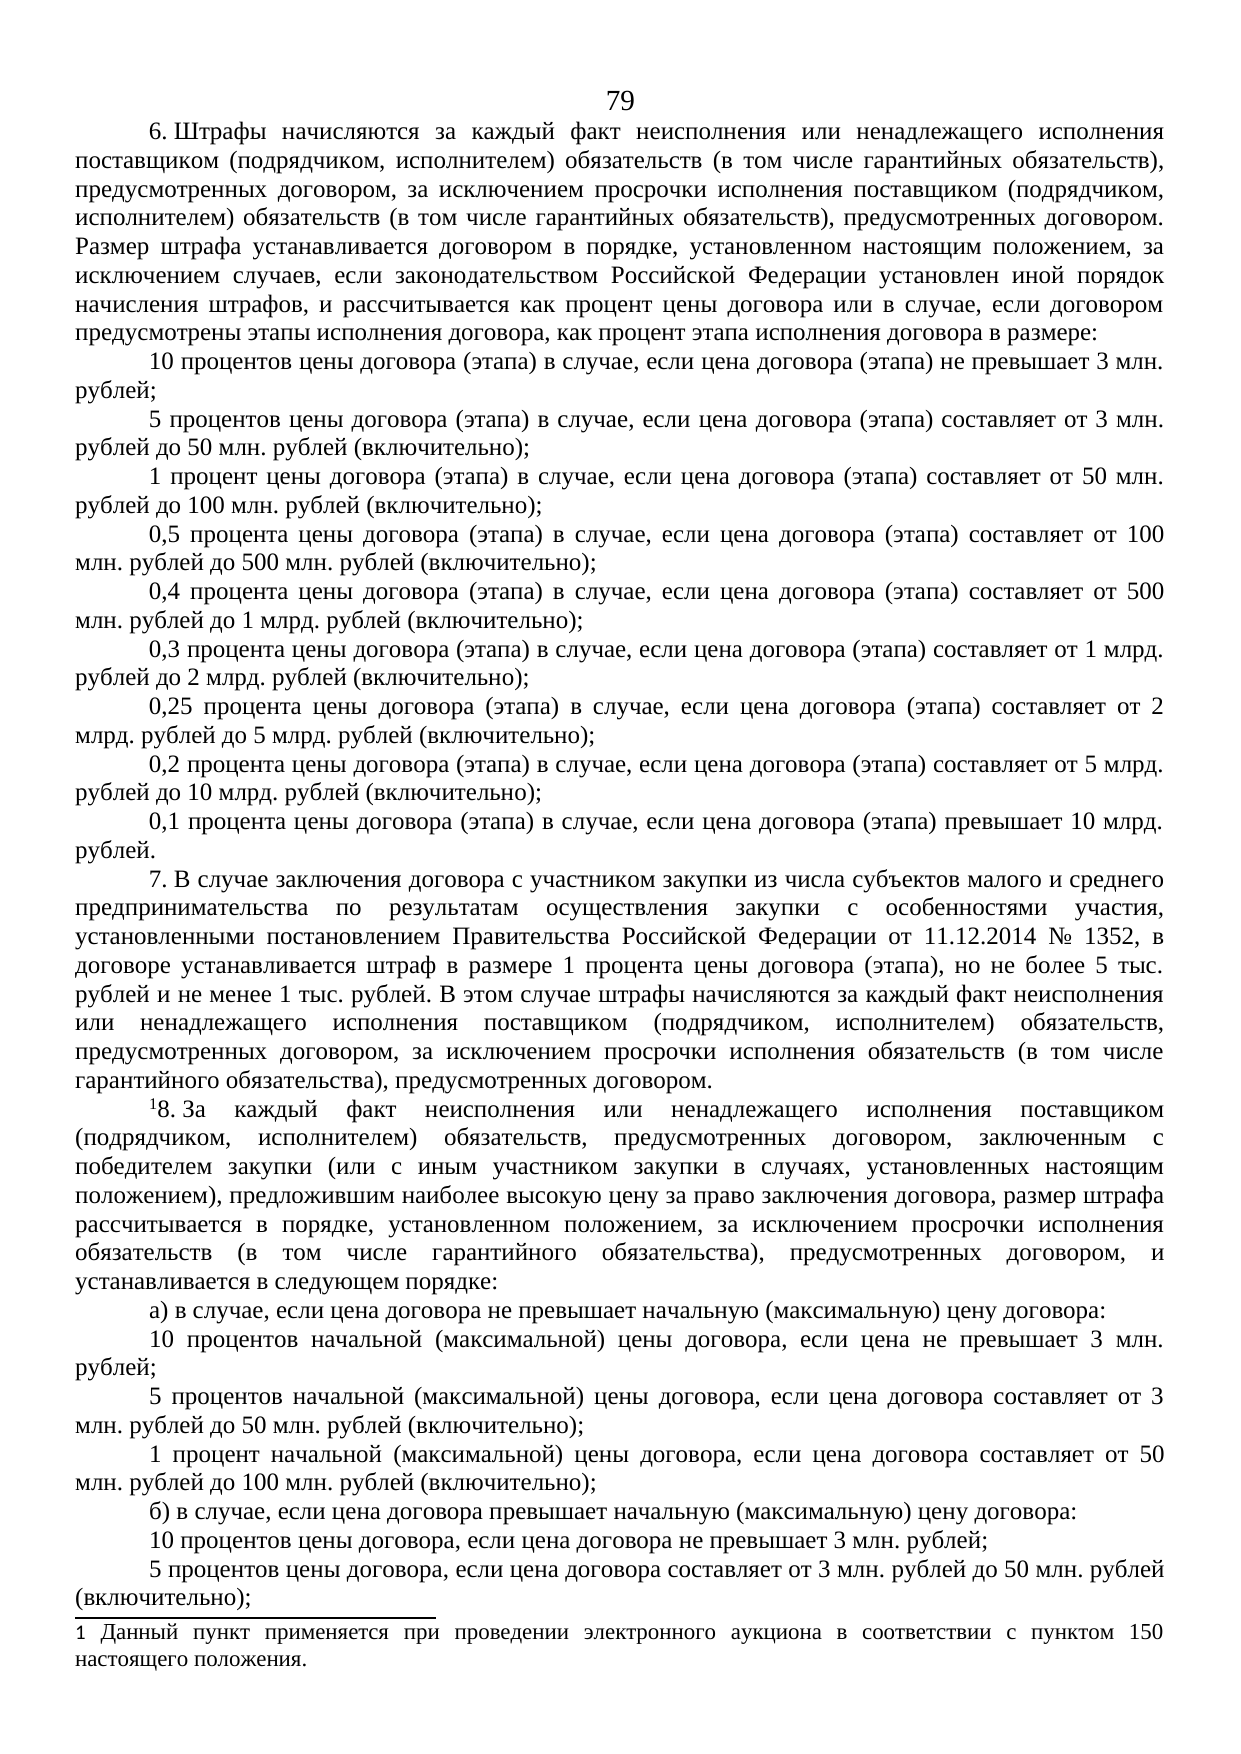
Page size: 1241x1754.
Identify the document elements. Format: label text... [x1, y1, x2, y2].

text 5 процентов начальной (максимальной) цены договора, если цена договора составляет от 3 млн. рублей до 50 млн. рублей (включительно); [75, 1381, 1165, 1439]
text 0,1 процента цены договора (этапа) в случае, если цена договора (этапа) превышает 10 млрд. рублей. [75, 806, 1165, 864]
text 5 процентов цены договора, если цена договора составляет от 3 млн. рублей до 50 млн. рублей (включительно); [75, 1554, 1165, 1611]
text 0,3 процента цены договора (этапа) в случае, если цена договора (этапа) составляет от 1 млрд. рублей до 2 млрд. рублей (включительно); [75, 634, 1165, 691]
text 0,4 процента цены договора (этапа) в случае, если цена договора (этапа) составляет от 500 млн. рублей до 1 млрд. рублей (включительно); [75, 576, 1165, 634]
text 0,5 процента цены договора (этапа) в случае, если цена договора (этапа) составляет от 100 млн. рублей до 500 млн. рублей (включительно); [75, 519, 1165, 576]
text 10 процентов начальной (максимальной) цены договора, если цена не превышает 3 млн. рублей; [75, 1324, 1165, 1381]
text 5 процентов цены договора (этапа) в случае, если цена договора (этапа) составляет от 3 млн. рублей до 50 млн. рублей (включительно); [75, 404, 1165, 461]
text б) в случае, если цена договора превышает начальную (максимальную) цену договора: [75, 1496, 1165, 1525]
text 7. В случае заключения договора с участником закупки из числа субъектов малого и среднего предпринимательства по результатам осуществления закупки с особенностями участия, установленными постановлением Правительства Российской Федерации от 11.12.2014 № 1352, в договоре устанавливается штраф в размере 1 процента цены договора (этапа), но не более 5 тыс. рублей и не менее 1 тыс. рублей. В этом случае штрафы начисляются за каждый факт неисполнения или ненадлежащего исполнения поставщиком (подрядчиком, исполнителем) обязательств, предусмотренных договором, за исключением просрочки исполнения обязательств (в том числе гарантийного обязательства), предусмотренных договором. [75, 864, 1165, 1094]
text 10 процентов цены договора (этапа) в случае, если цена договора (этапа) не превышает 3 млн. рублей; [75, 346, 1165, 404]
text а) в случае, если цена договора не превышает начальную (максимальную) цену договора: [75, 1295, 1165, 1324]
text 0,25 процента цены договора (этапа) в случае, если цена договора (этапа) составляет от 2 млрд. рублей до 5 млрд. рублей (включительно); [75, 691, 1165, 749]
text Данный пункт применяется при проведении электронного аукциона в соответствии с пунктом 150 настоящего положения. [75, 1618, 1165, 1671]
text 0,2 процента цены договора (этапа) в случае, если цена договора (этапа) составляет от 5 млрд. рублей до 10 млрд. рублей (включительно); [75, 749, 1165, 806]
text 1 процент начальной (максимальной) цены договора, если цена договора составляет от 50 млн. рублей до 100 млн. рублей (включительно); [75, 1439, 1165, 1496]
text 10 процентов цены договора, если цена договора не превышает 3 млн. рублей; [75, 1525, 1165, 1554]
text 6. Штрафы начисляются за каждый факт неисполнения или ненадлежащего исполнения поставщиком (подрядчиком, исполнителем) обязательств (в том числе гарантийных обязательств), предусмотренных договором, за исключением просрочки исполнения поставщиком (подрядчиком, исполнителем) обязательств (в том числе гарантийных обязательств), предусмотренных договором. Размер штрафа устанавливается договором в порядке, установленном настоящим положением, за исключением случаев, если законодательством Российской Федерации установлен иной порядок начисления штрафов, и рассчитывается как процент цены договора или в случае, если договором предусмотрены этапы исполнения договора, как процент этапа исполнения договора в размере: [75, 116, 1165, 346]
text 8. За каждый факт неисполнения или ненадлежащего исполнения поставщиком (подрядчиком, исполнителем) обязательств, предусмотренных договором, заключенным с победителем закупки (или с иным участником закупки в случаях, установленных настоящим положением), предложившим наиболее высокую цену за право заключения договора, размер штрафа рассчитывается в порядке, установленном положением, за исключением просрочки исполнения обязательств (в том числе гарантийного обязательства), предусмотренных договором, и устанавливается в следующем порядке: [75, 1094, 1165, 1295]
text 1 процент цены договора (этапа) в случае, если цена договора (этапа) составляет от 50 млн. рублей до 100 млн. рублей (включительно); [75, 461, 1165, 519]
